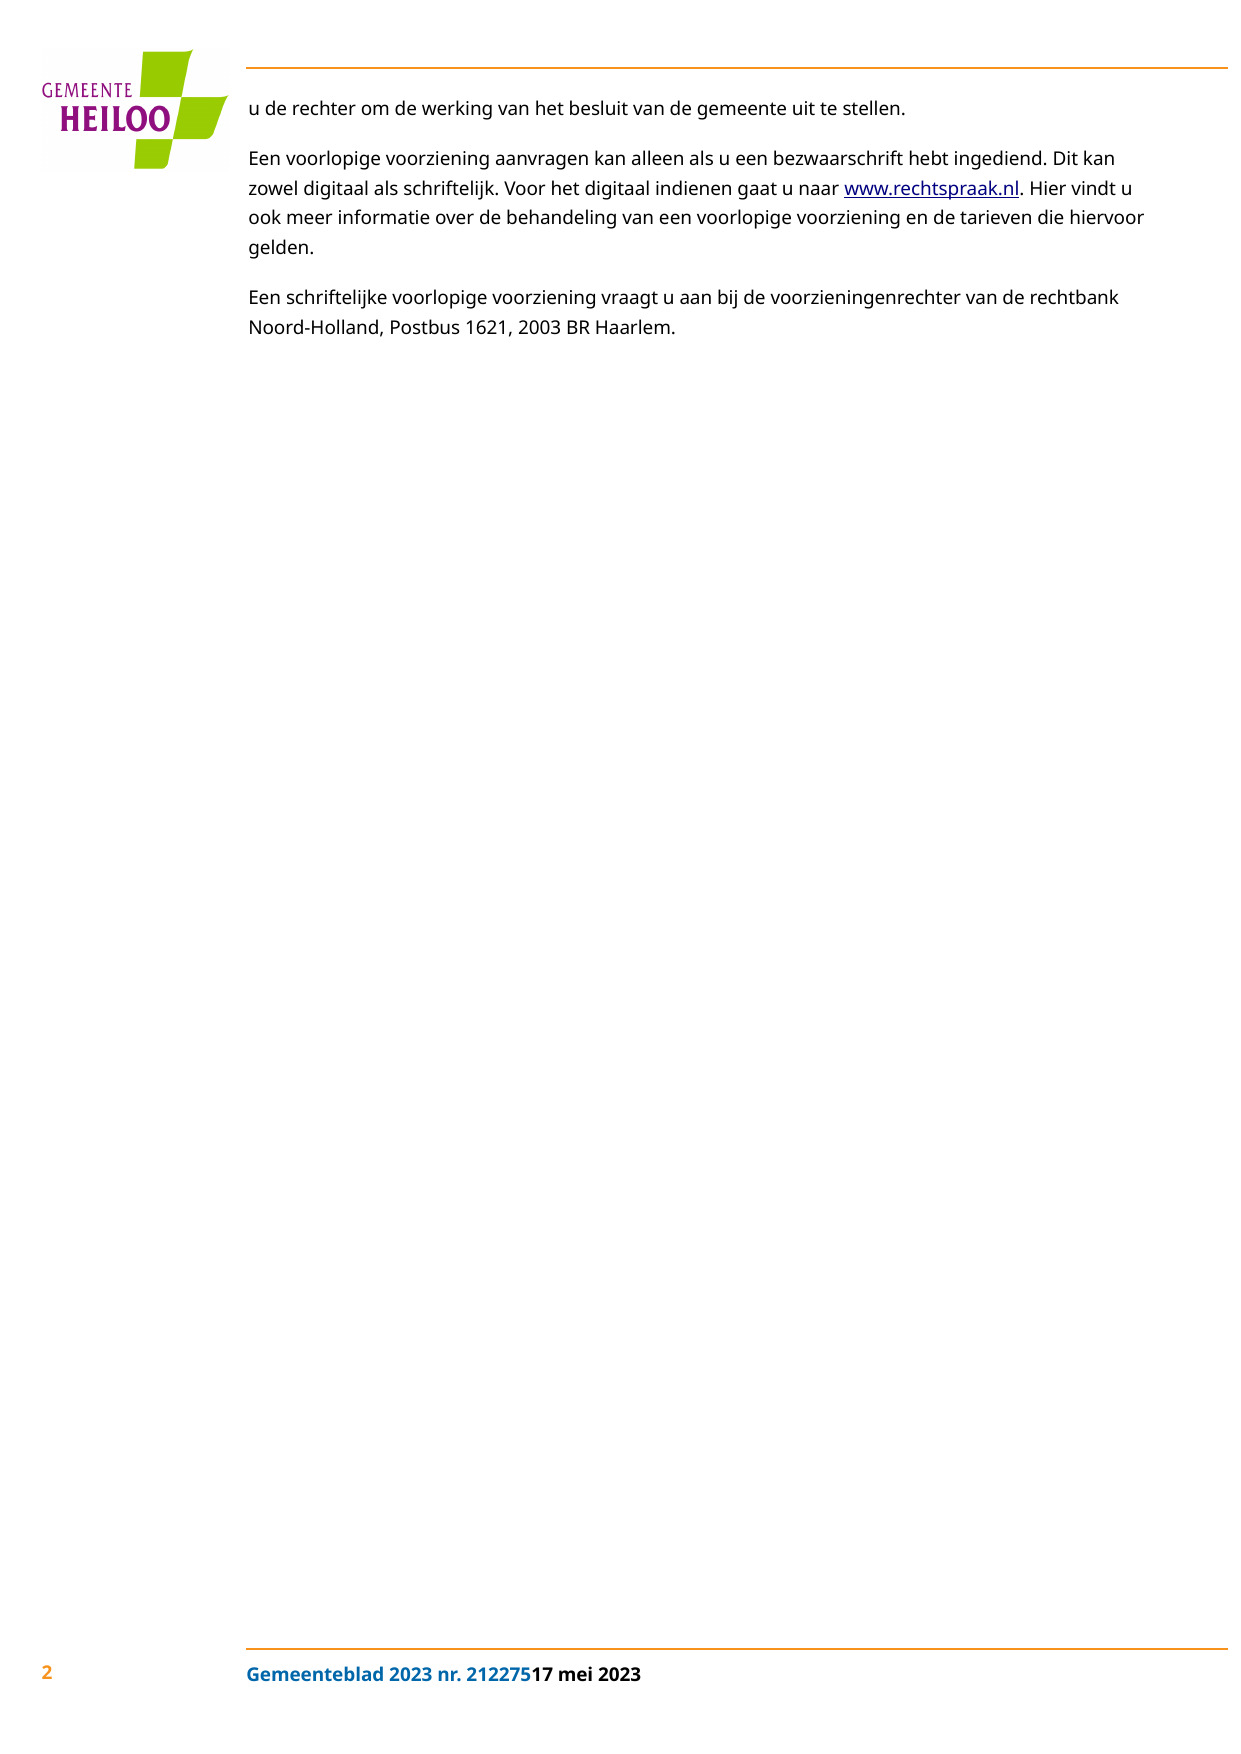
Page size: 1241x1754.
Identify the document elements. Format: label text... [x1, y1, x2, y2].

picture [41, 47, 231, 172]
text Een schriftelijke voorlopige voorziening vraagt u aan bij de voorzieningenrechter van de rechtbank Noord-Holland, Postbus 1621, 2003 BR Haarlem. [248, 284, 1152, 340]
text Een voorlopige voorziening aanvragen kan alleen als u een bezwaarschrift hebt ingediend. Dit kan zowel digitaal als schriftelijk. Voor het digitaal indienen gaat u naar www.rechtspraak.nl. Hier vindt u ook meer informatie over de behandeling van een voorlopige voorziening en de tarieven die hiervoor gelden. [248, 145, 1152, 260]
text u de rechter om de werking van het besluit van de gemeente uit te stellen. [248, 95, 1152, 121]
